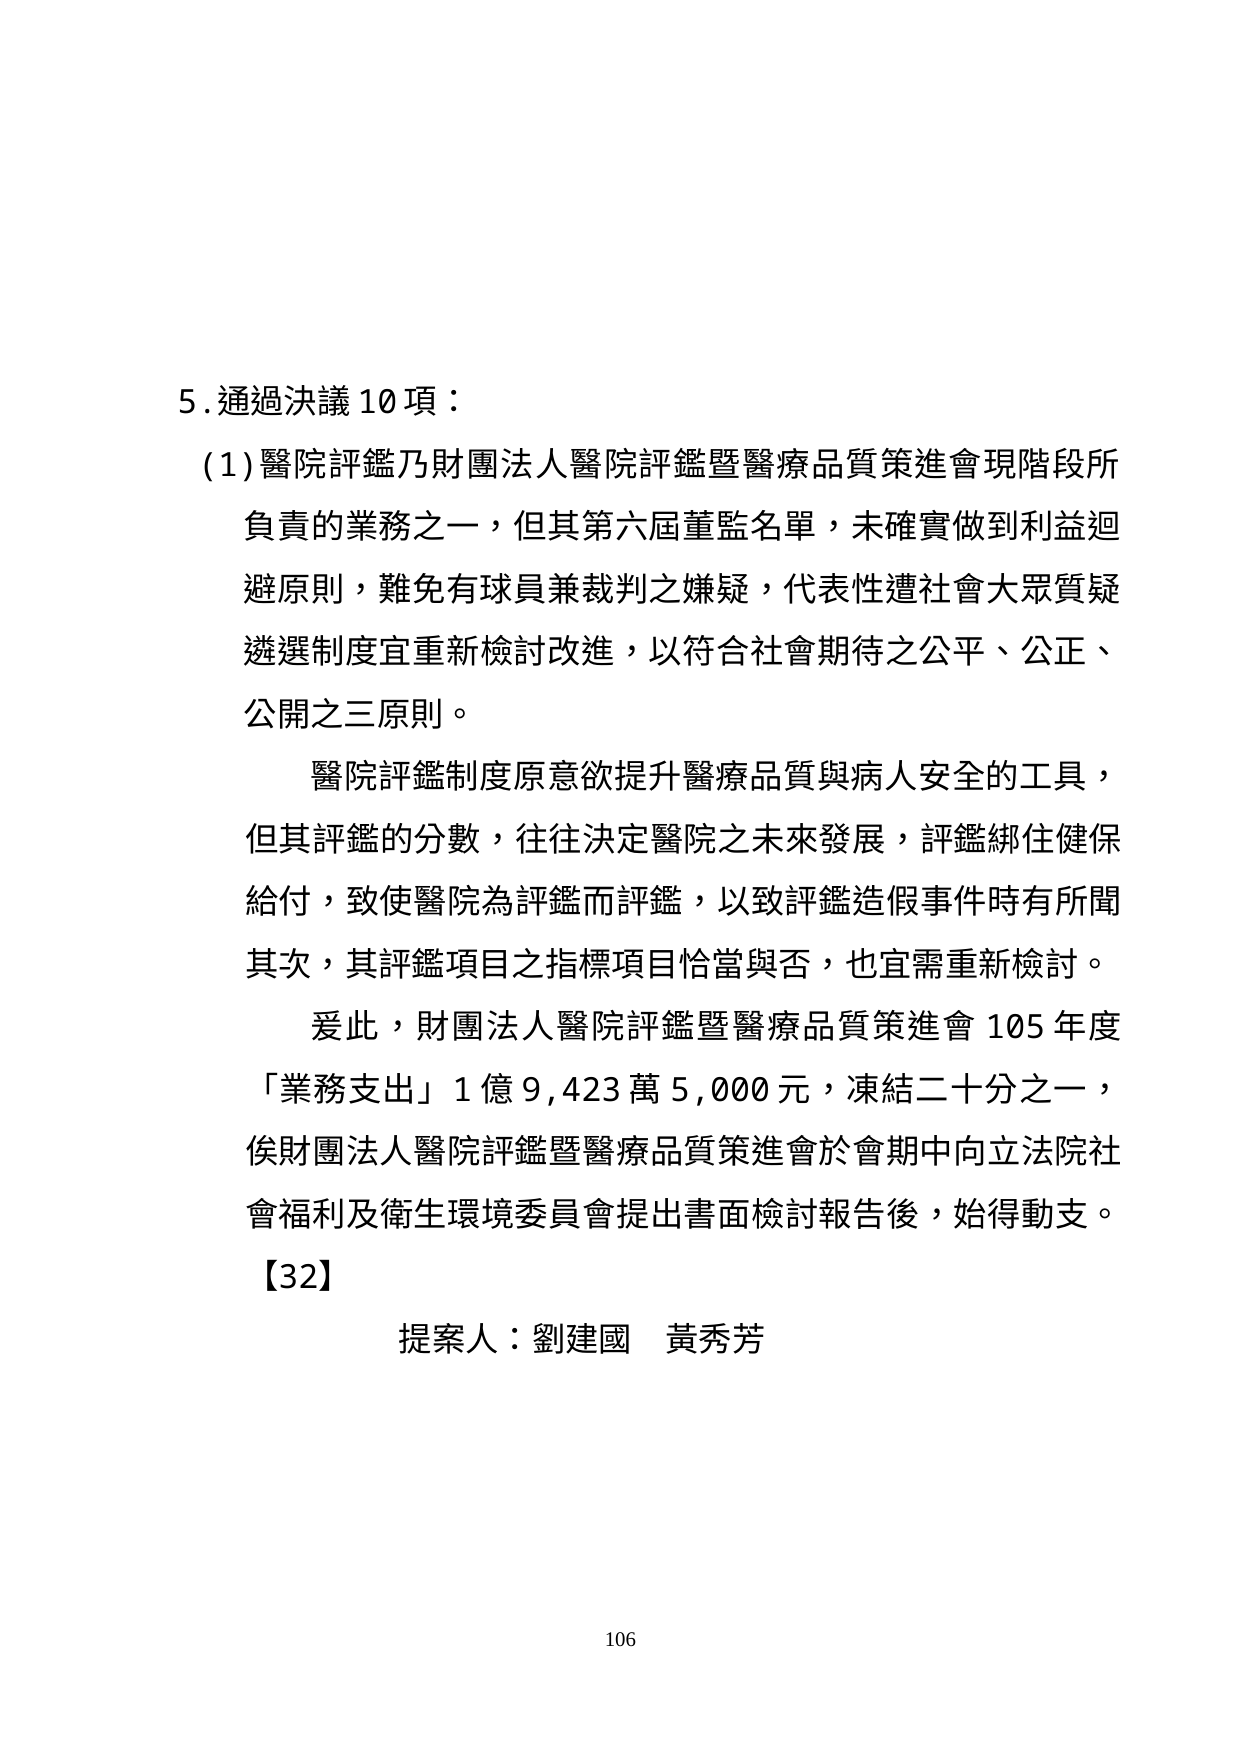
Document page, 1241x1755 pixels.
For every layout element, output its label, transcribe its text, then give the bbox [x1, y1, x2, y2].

text 爰此，財團法人醫院評鑑暨醫療品質策進會105年度「業務支出」1億9,423萬5,000元，凍結二十分之一，俟財團法人醫院評鑑暨醫療品質策進會於會期中向立法院社會福利及衛生環境委員會提出書面檢討報告後，始得動支。【32】 [245, 983, 1122, 1295]
text 醫院評鑑制度原意欲提升醫療品質與病人安全的工具，但其評鑑的分數，往往決定醫院之未來發展，評鑑綁住健保給付，致使醫院為評鑑而評鑑，以致評鑑造假事件時有所聞。其次，其評鑑項目之指標項目恰當與否，也宜需重新檢討。 [245, 733, 1122, 983]
text (1)醫院評鑑乃財團法人醫院評鑑暨醫療品質策進會現階段所負責的業務之一，但其第六屆董監名單，未確實做到利益迴避原則，難免有球員兼裁判之嫌疑，代表性遭社會大眾質疑，遴選制度宜重新檢討改進，以符合社會期待之公平、公正、公開之三原則。 [177, 420, 1122, 733]
text 5.通過決議10項： [118, 358, 1122, 420]
text 提案人：劉建國 黃秀芳 [118, 1295, 1122, 1358]
